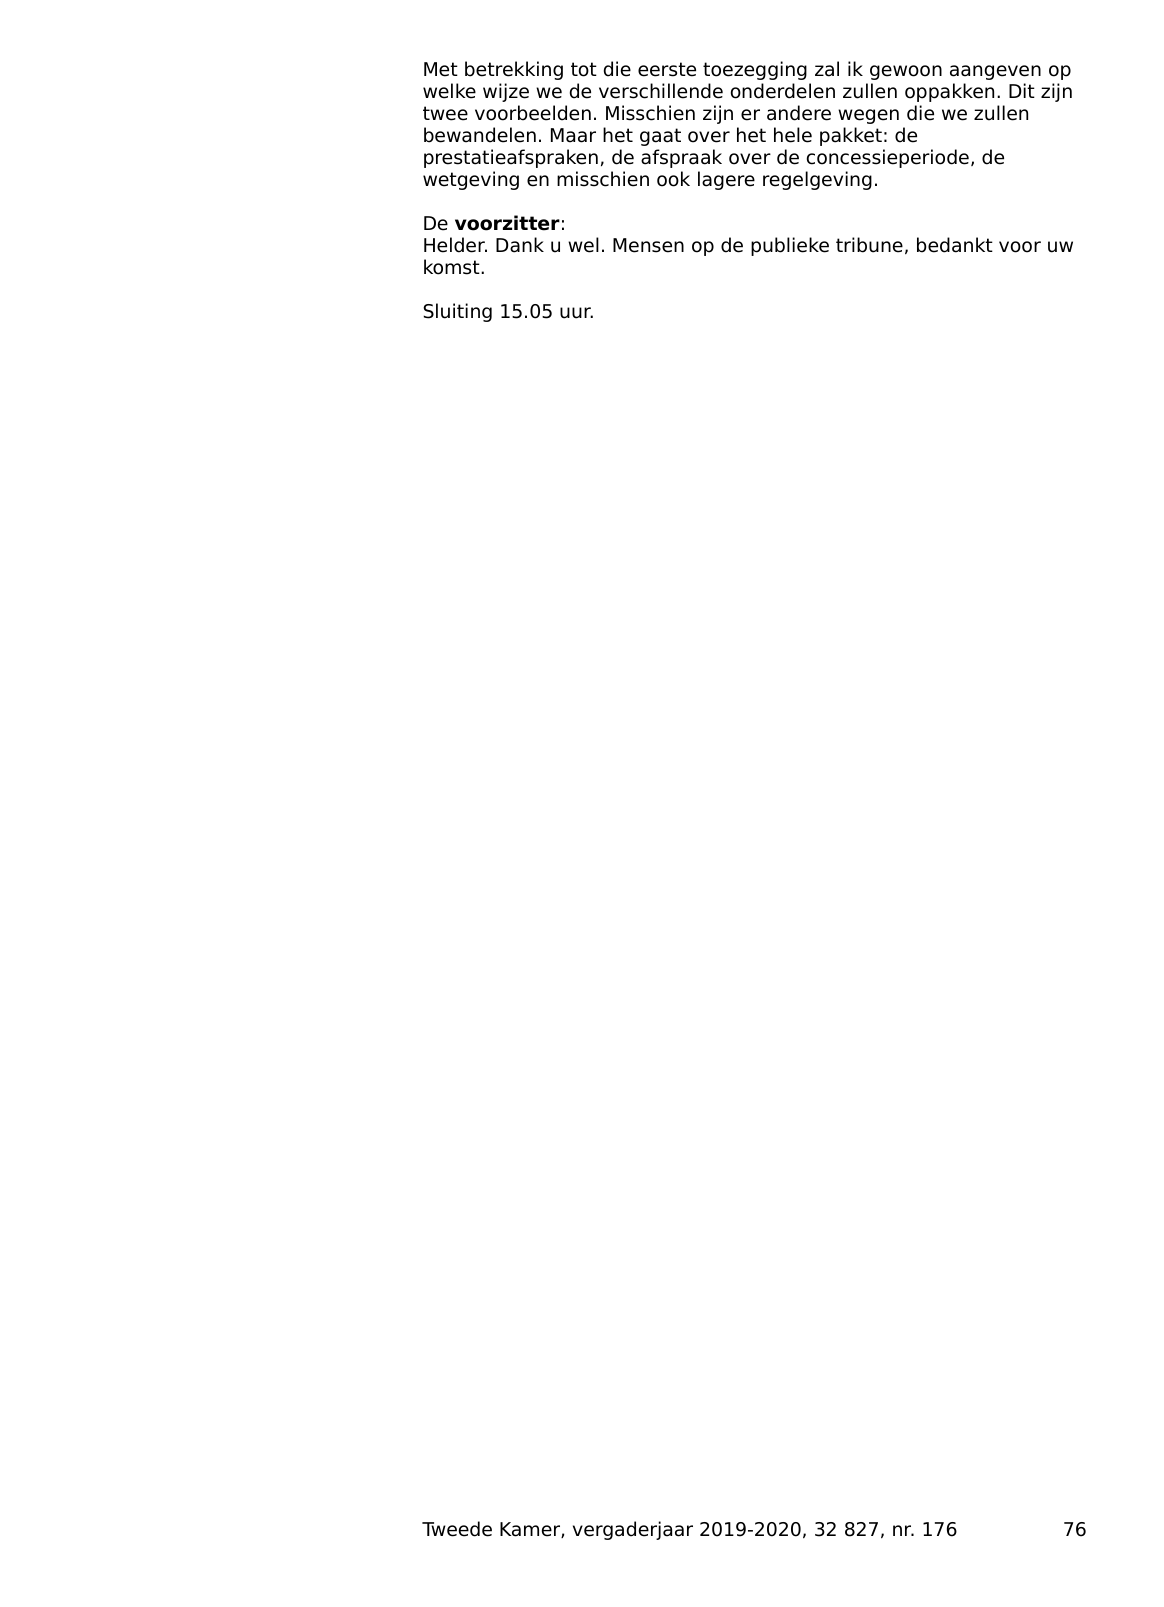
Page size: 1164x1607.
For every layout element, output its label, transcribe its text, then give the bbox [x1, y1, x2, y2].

text Met betrekking tot die eerste toezegging zal ik gewoon aangeven op welke wijze we de verschillende onderdelen zullen oppakken. Dit zijn twee voorbeelden. Misschien zijn er andere wegen die we zullen bewandelen. Maar het gaat over het hele pakket: de prestatieafspraken, de afspraak over de concessieperiode, de wetgeving en misschien ook lagere regelgeving. [422, 59, 1087, 191]
text Sluiting 15.05 uur. [422, 301, 1087, 323]
text Helder. Dank u wel. Mensen op de publieke tribune, bedankt voor uw komst. [422, 235, 1087, 279]
text De voorzitter: [422, 213, 1087, 235]
